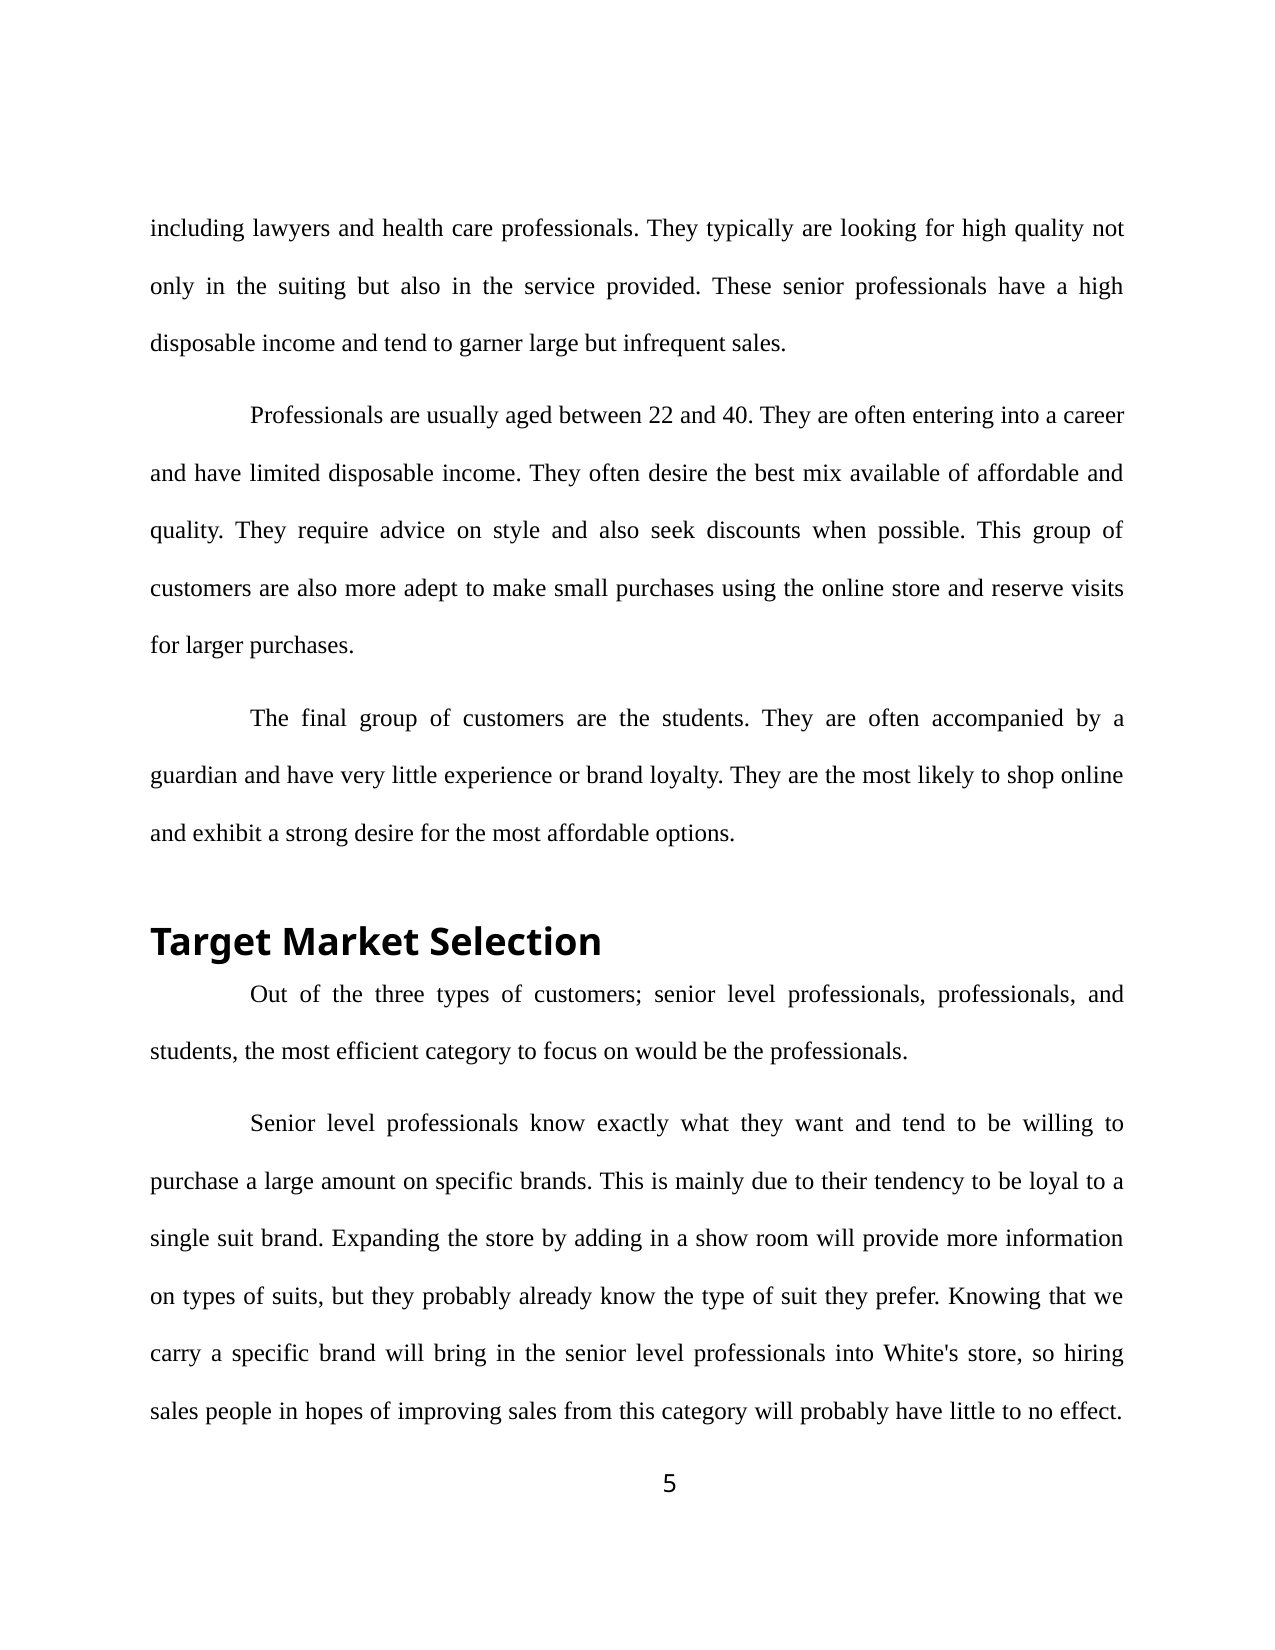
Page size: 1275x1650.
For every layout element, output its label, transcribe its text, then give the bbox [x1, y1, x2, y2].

text Senior level professionals know exactly what they want and tend to be willing to purchase a large amount on specific brands. This is mainly due to their tendency to be loyal to a single suit brand. Expanding the store by adding in a show room will provide more information on types of suits, but they probably already know the type of suit they prefer. Knowing that we carry a specific brand will bring in the senior level professionals into White's store, so hiring sales people in hopes of improving sales from this category will probably have little to no effect. [150, 1108, 1125, 1425]
text Out of the three types of customers; senior level professionals, professionals, and students, the most efficient category to focus on would be the professionals. [150, 979, 1125, 1065]
text including lawyers and health care professionals. They typically are looking for high quality not only in the suiting but also in the service provided. These senior professionals have a high disposable income and tend to garner large but infrequent sales. [150, 213, 1125, 357]
subtitle Target Market Selection [150, 915, 1125, 966]
text Professionals are usually aged between 22 and 40. They are often entering into a career and have limited disposable income. They often desire the best mix available of affordable and quality. They require advice on style and also seek discounts when possible. This group of customers are also more adept to make small purchases using the online store and reserve visits for larger purchases. [150, 401, 1125, 659]
text The final group of customers are the students. They are often accompanied by a guardian and have very little experience or brand loyalty. They are the most likely to shop online and exhibit a strong desire for the most affordable options. [150, 703, 1125, 846]
